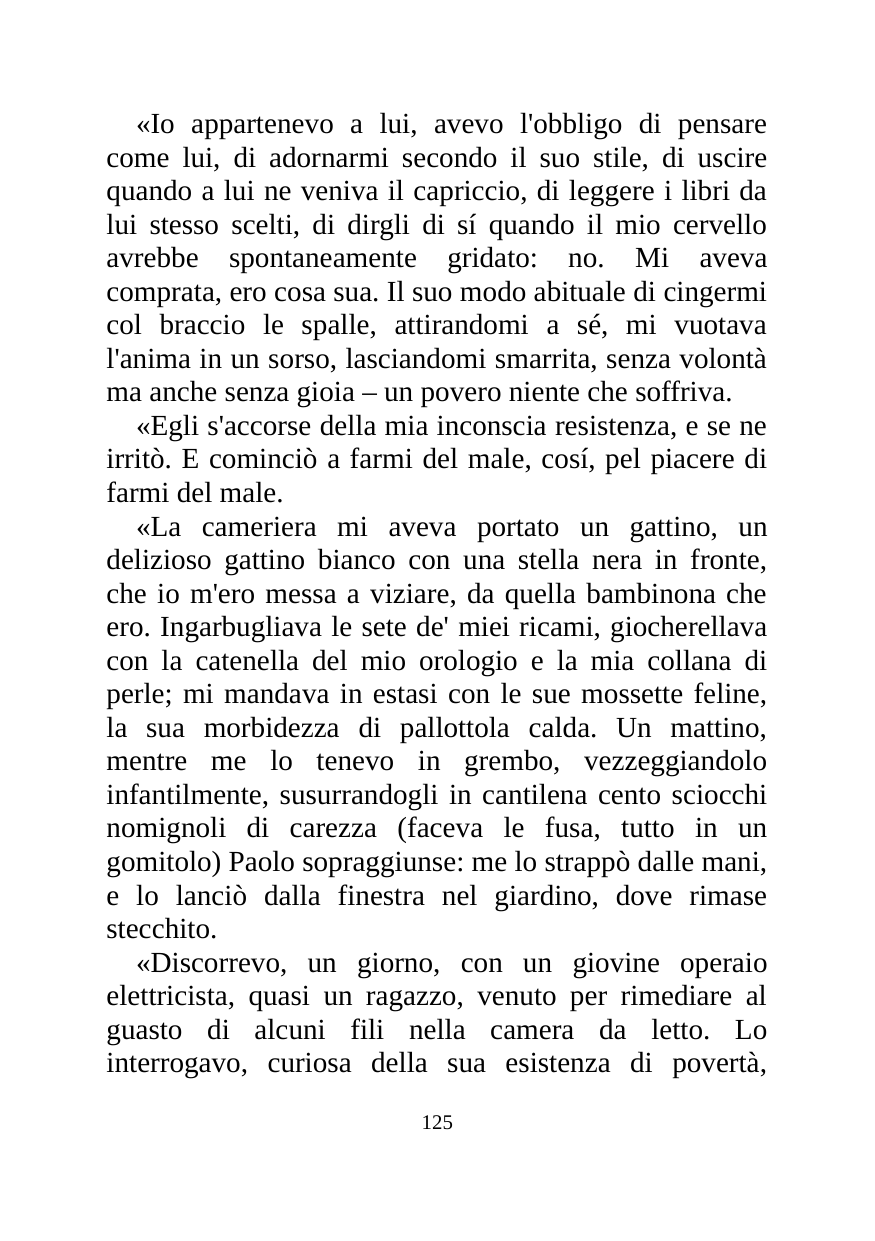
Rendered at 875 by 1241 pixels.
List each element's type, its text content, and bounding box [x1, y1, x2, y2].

text «La cameriera mi aveva portato un gattino, un delizioso gattino bianco con una stella nera in fronte, che io m'ero messa a viziare, da quella bambinona che ero. Ingarbugliava le sete de' miei ricami, giocherellava con la catenella del mio orologio e la mia collana di perle; mi mandava in estasi con le sue mossette feline, la sua morbidezza di pallottola calda. Un mattino, mentre me lo tenevo in grembo, vezzeggiandolo infantilmente, susurrandogli in cantilena cento sciocchi nomignoli di carezza (faceva le fusa, tutto in un gomitolo) Paolo sopraggiunse: me lo strappò dalle mani, e lo lanciò dalla finestra nel giardino, dove rimase stecchito. [106, 509, 768, 945]
text «Io appartenevo a lui, avevo l'obbligo di pensare come lui, di adornarmi secondo il suo stile, di uscire quando a lui ne veniva il capriccio, di leggere i libri da lui stesso scelti, di dirgli di sí quando il mio cervello avrebbe spontaneamente gridato: no. Mi aveva comprata, ero cosa sua. Il suo modo abituale di cingermi col braccio le spalle, attirandomi a sé, mi vuotava l'anima in un sorso, lasciandomi smarrita, senza volontà ma anche senza gioia – un povero niente che soffriva. [106, 106, 768, 408]
text «Egli s'accorse della mia inconscia resistenza, e se ne irritò. E cominciò a farmi del male, cosí, pel piacere di farmi del male. [106, 408, 768, 509]
text «Discorrevo, un giorno, con un giovine operaio elettricista, quasi un ragazzo, venuto per rimediare al guasto di alcuni fili nella camera da letto. Lo interrogavo, curiosa della sua esistenza di povertà, [106, 945, 768, 1079]
